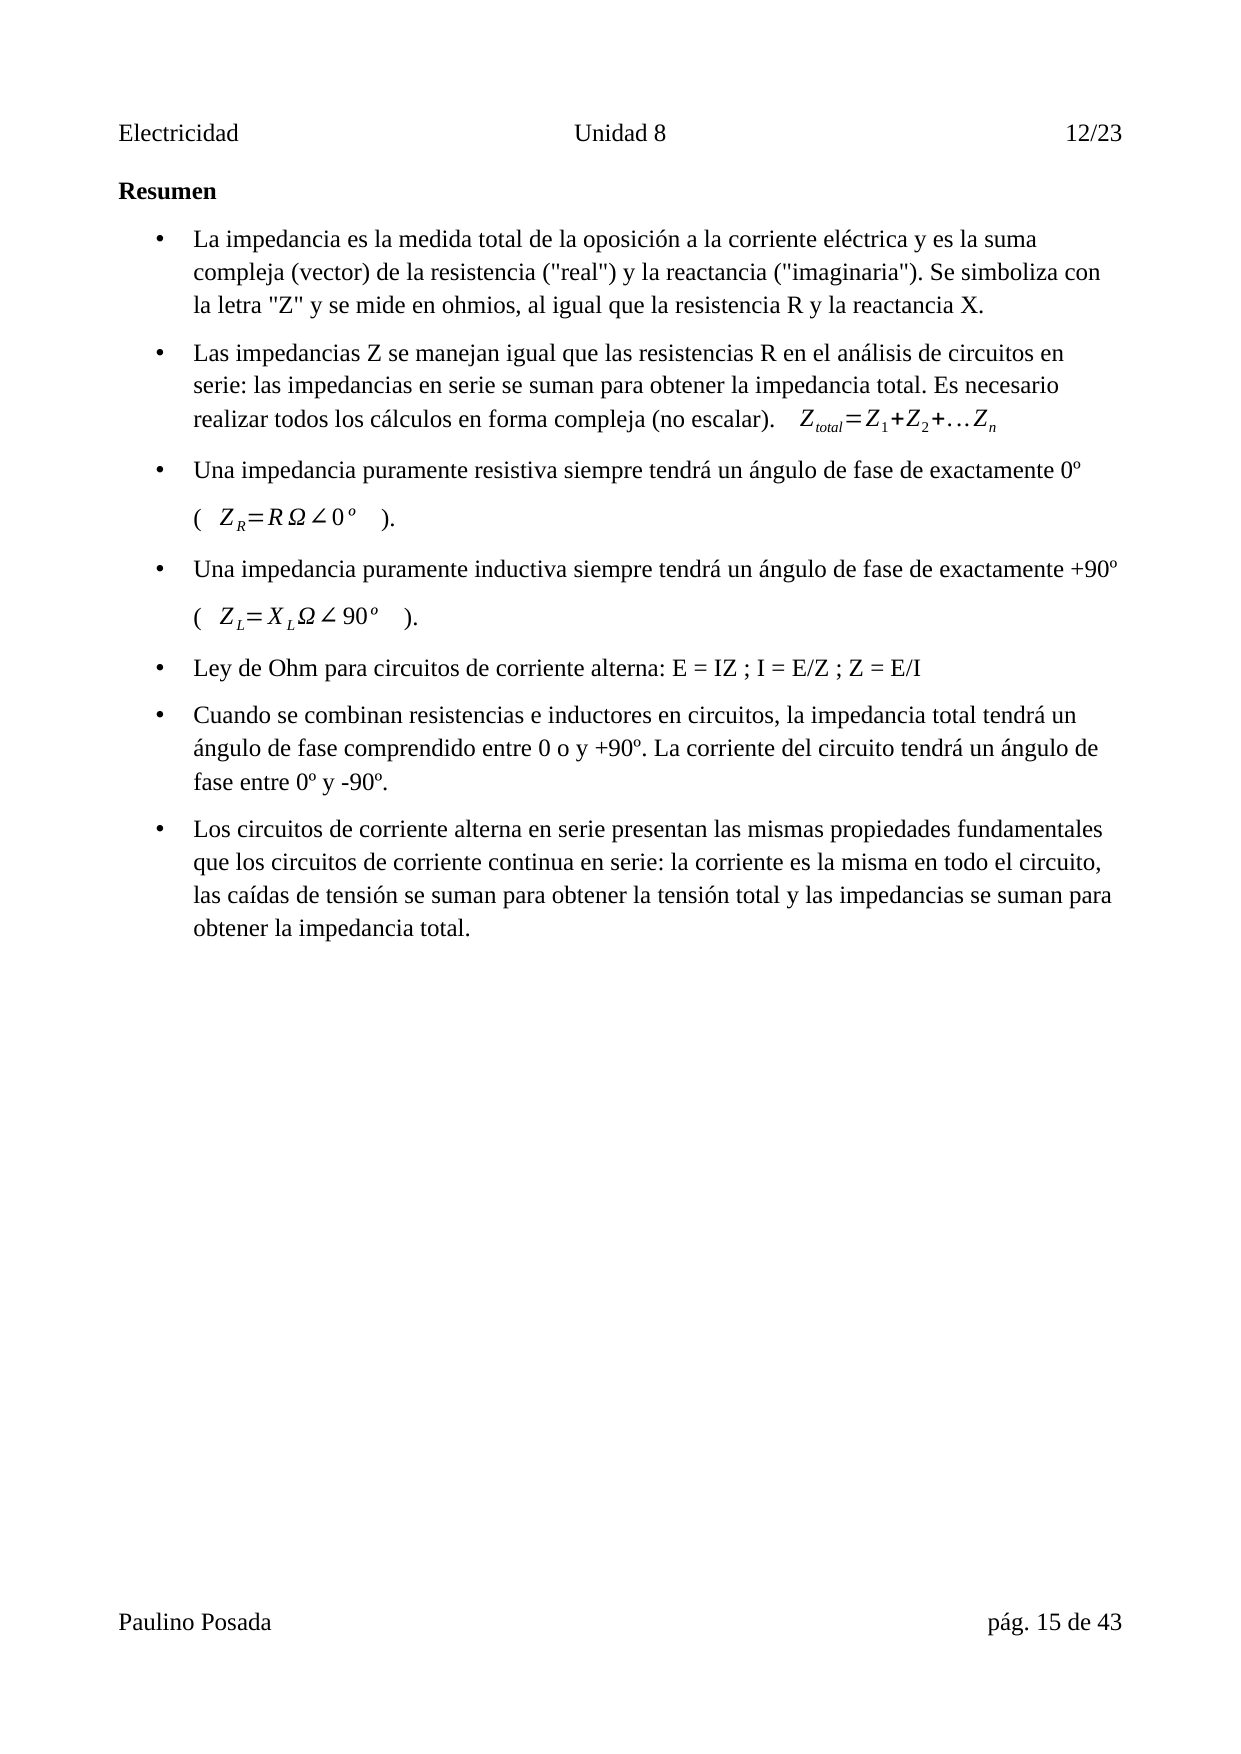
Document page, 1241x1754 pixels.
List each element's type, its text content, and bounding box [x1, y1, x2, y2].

list Cuando se combinan resistencias e inductores en circuitos, la impedancia total tendrá un ángulo de fase comprendido entre 0 o y +90º. La corriente del circuito tendrá un ángulo de fase entre 0º y -90º. [156, 701, 1122, 795]
list La impedancia es la medida total de la oposición a la corriente eléctrica y es la suma compleja (vector) de la resistencia ("real") y la reactancia ("imaginaria"). Se simboliza con la letra "Z" y se mide en ohmios, al igual que la resistencia R y la reactancia X. [156, 224, 1122, 319]
list ( ). [156, 602, 1122, 634]
list ( ). [156, 503, 1122, 535]
list Una impedancia puramente inductiva siempre tendrá un ángulo de fase de exactamente +90º [156, 554, 1122, 583]
text Resumen [118, 176, 1122, 205]
list Las impedancias Z se manejan igual que las resistencias R en el análisis de circuitos en serie: las impedancias en serie se suman para obtener la impedancia total. Es necesario realizar todos los cálculos en forma compleja (no escalar). [156, 338, 1122, 436]
list Los circuitos de corriente alterna en serie presentan las mismas propiedades fundamentales que los circuitos de corriente continua en serie: la corriente es la misma en todo el circuito, las caídas de tensión se suman para obtener la tensión total y las impedancias se suman para obtener la impedancia total. [156, 814, 1122, 942]
list Una impedancia puramente resistiva siempre tendrá un ángulo de fase de exactamente 0º [156, 455, 1122, 484]
list Ley de Ohm para circuitos de corriente alterna: E = IZ ; I = E/Z ; Z = E/I [156, 653, 1122, 682]
